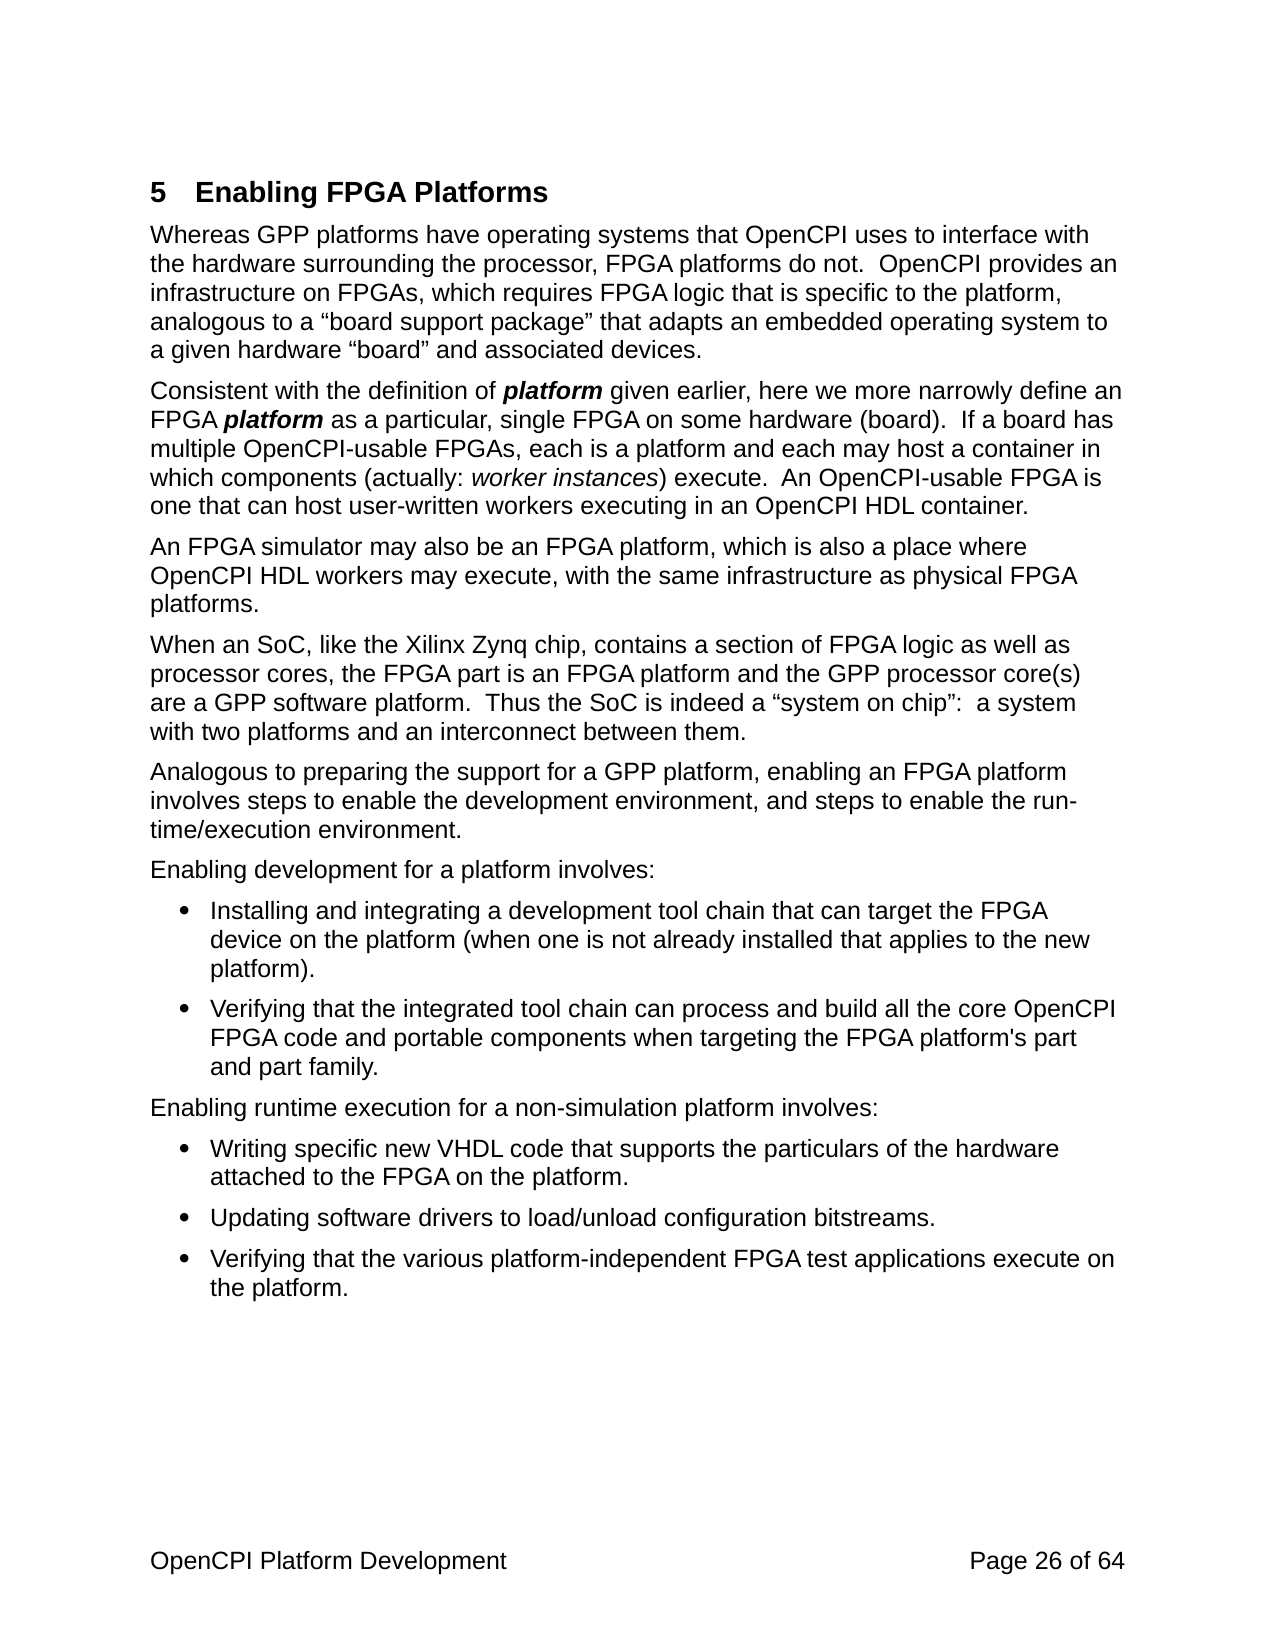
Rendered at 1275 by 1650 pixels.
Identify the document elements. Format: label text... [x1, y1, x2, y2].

text Whereas GPP platforms have operating systems that OpenCPI uses to interface with the hardware surrounding the processor, FPGA platforms do not. OpenCPI provides an infrastructure on FPGAs, which requires FPGA logic that is specific to the platform, analogous to a “board support package” that adapts an embedded operating system to a given hardware “board” and associated devices. [150, 221, 1125, 364]
list Verifying that the integrated tool chain can process and build all the core OpenCPI FPGA code and portable components when targeting the FPGA platform's part and part family. [180, 994, 1125, 1081]
text Analogous to preparing the support for a GPP platform, enabling an FPGA platform involves steps to enable the development environment, and steps to enable the run-time/execution environment. [150, 757, 1125, 843]
list Writing specific new VHDL code that supports the particulars of the hardware attached to the FPGA on the platform. [180, 1133, 1125, 1191]
list Verifying that the various platform-independent FPGA test applications execute on the platform. [180, 1244, 1125, 1302]
subtitle Enabling FPGA Platforms [150, 175, 1125, 208]
text An FPGA simulator may also be an FPGA platform, which is also a place where OpenCPI HDL workers may execute, with the same infrastructure as physical FPGA platforms. [150, 532, 1125, 618]
text Consistent with the definition of platform given earlier, here we more narrowly define an FPGA platform as a particular, single FPGA on some hardware (board). If a board has multiple OpenCPI-usable FPGAs, each is a platform and each may host a container in which components (actually: worker instances) execute. An OpenCPI-usable FPGA is one that can host user-written workers executing in an OpenCPI HDL container. [150, 376, 1125, 520]
text Enabling development for a platform involves: [150, 855, 1125, 884]
list Updating software drivers to load/unload configuration bitstreams. [180, 1203, 1125, 1232]
text Enabling runtime execution for a non-simulation platform involves: [150, 1093, 1125, 1122]
list Installing and integrating a development tool chain that can target the FPGA device on the platform (when one is not already installed that applies to the new platform). [180, 896, 1125, 982]
text When an SoC, like the Xilinx Zynq chip, contains a section of FPGA logic as well as processor cores, the FPGA part is an FPGA platform and the GPP processor core(s) are a GPP software platform. Thus the SoC is indeed a “system on chip”: a system with two platforms and an interconnect between them. [150, 630, 1125, 745]
